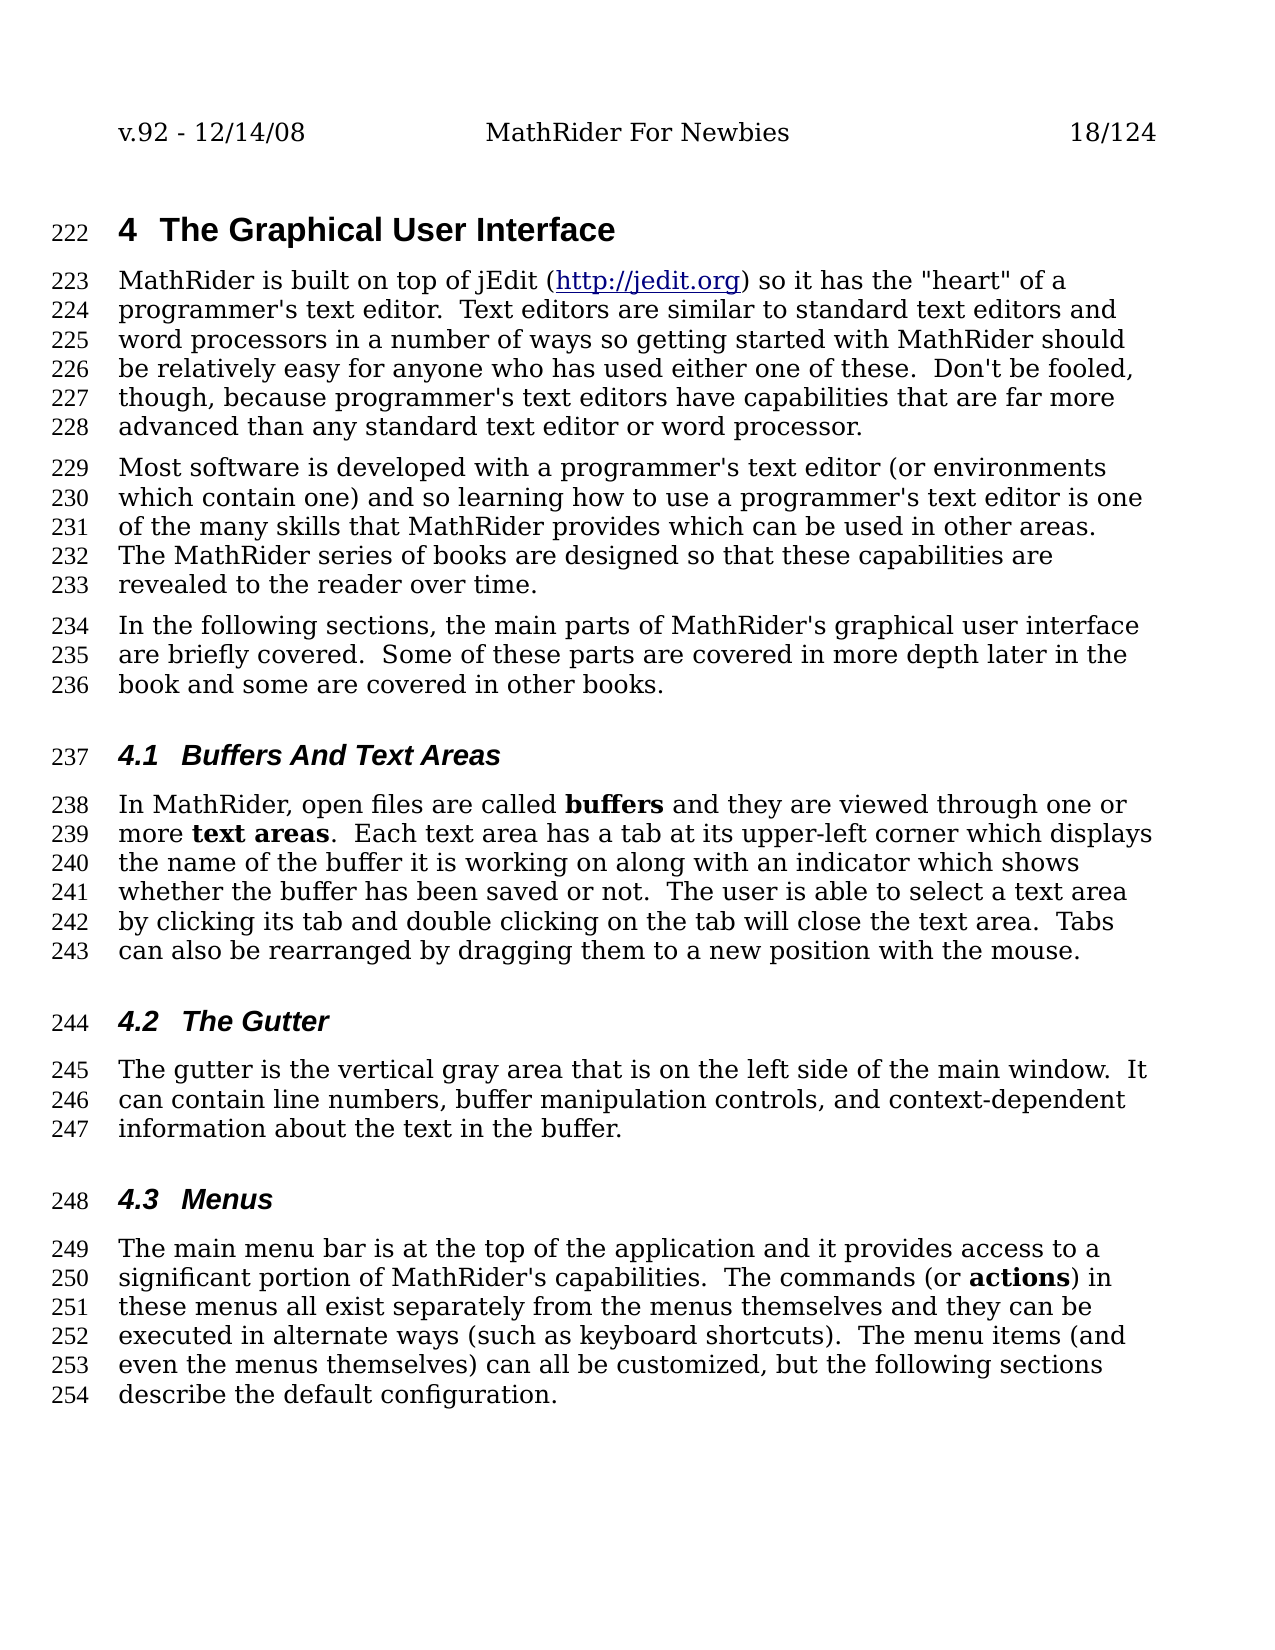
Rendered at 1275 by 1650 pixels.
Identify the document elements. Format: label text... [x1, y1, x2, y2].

subtitle The Graphical User Interface [118, 210, 1157, 248]
text Most software is developed with a programmer's text editor (or environments which contain one) and so learning how to use a programmer's text editor is one of the many skills that MathRider provides which can be used in other areas. The MathRider series of books are designed so that these capabilities are revealed to the reader over time. [118, 453, 1157, 599]
subtitle Menus [118, 1182, 1157, 1216]
subtitle Buffers And Text Areas [118, 738, 1157, 772]
text In the following sections, the main parts of MathRider's graphical user interface are briefly covered. Some of these parts are covered in more depth later in the book and some are covered in other books. [118, 611, 1157, 699]
text MathRider is built on top of jEdit (http://jedit.org) so it has the "heart" of a programmer's text editor. Text editors are similar to standard text editors and word processors in a number of ways so getting started with MathRider should be relatively easy for anyone who has used either one of these. Don't be fooled, though, because programmer's text editors have capabilities that are far more advanced than any standard text editor or word processor. [118, 266, 1157, 441]
text The main menu bar is at the top of the application and it provides access to a significant portion of MathRider's capabilities. The commands (or actions) in these menus all exist separately from the menus themselves and they can be executed in alternate ways (such as keyboard shortcuts). The menu items (and even the menus themselves) can all be customized, but the following sections describe the default configuration. [118, 1234, 1157, 1409]
text The gutter is the vertical gray area that is on the left side of the main window. It can contain line numbers, buffer manipulation controls, and context-dependent information about the text in the buffer. [118, 1056, 1157, 1143]
subtitle The Gutter [118, 1004, 1157, 1038]
text In MathRider, open files are called buffers and they are viewed through one or more text areas. Each text area has a tab at its upper-left corner which displays the name of the buffer it is working on along with an indicator which shows whether the buffer has been saved or not. The user is able to select a text area by clicking its tab and double clicking on the tab will close the text area. Tabs can also be rearranged by dragging them to a new position with the mouse. [118, 789, 1157, 965]
